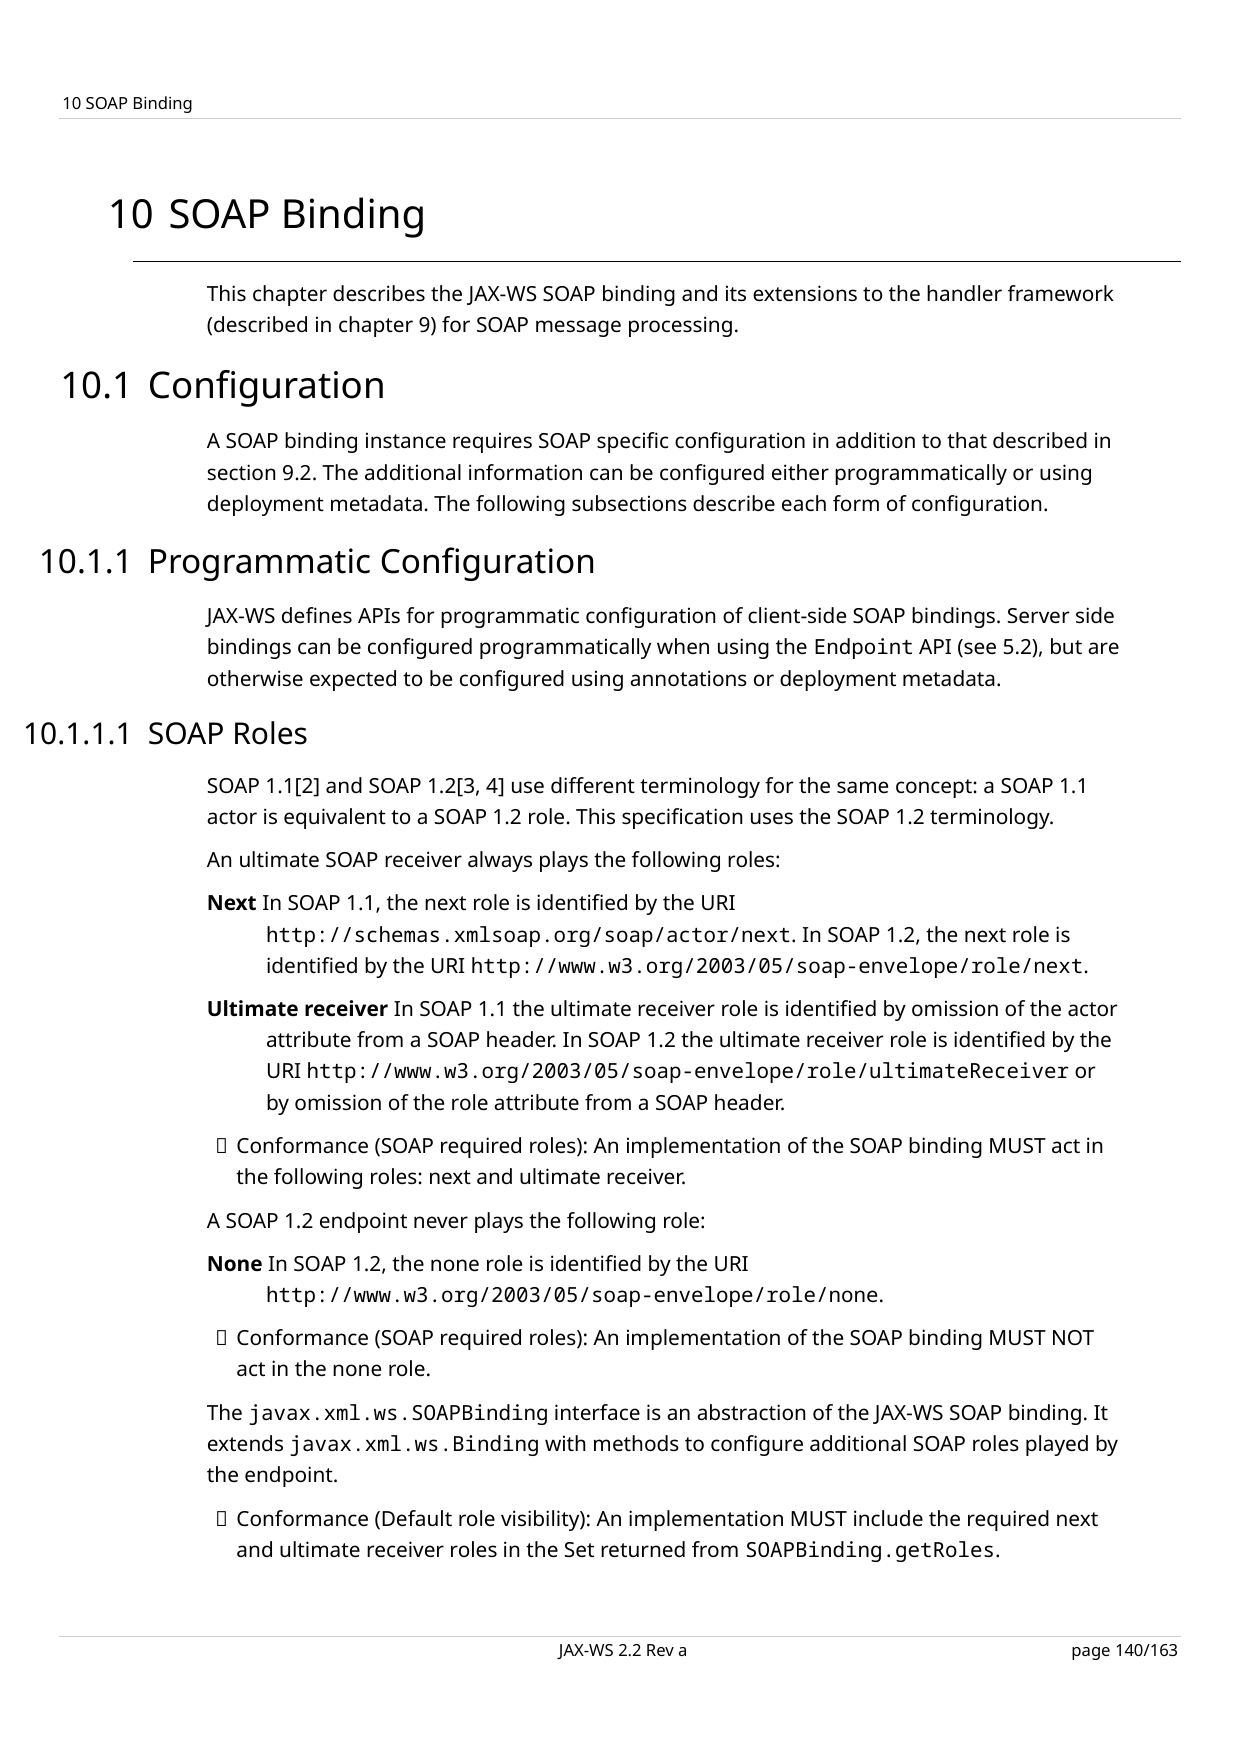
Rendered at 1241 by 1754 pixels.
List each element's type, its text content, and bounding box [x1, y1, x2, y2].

text A SOAP binding instance requires SOAP specific configuration in addition to that described in section 9.2. The additional information can be configured either programmatically or using deployment metadata. The following subsections describe each form of configuration. [207, 427, 1122, 518]
subtitle Programmatic Configuration [133, 538, 1181, 583]
subtitle SOAP Binding [133, 165, 1181, 261]
subtitle SOAP Roles [133, 713, 1181, 753]
subtitle Configuration [133, 359, 1181, 409]
list Conformance (Default role visibility): An implementation MUST include the required next and ultimate receiver roles in the Set returned from SOAPBinding.getRoles. [221, 1504, 1122, 1563]
text Next In SOAP 1.1, the next role is identified by the URI http://schemas.xmlsoap.org/soap/actor/next. In SOAP 1.2, the next role is identified by the URI http://www.w3.org/2003/05/soap-envelope/role/next. [207, 888, 1122, 979]
text SOAP 1.1[2] and SOAP 1.2[3, 4] use different terminology for the same concept: a SOAP 1.1 actor is equivalent to a SOAP 1.2 role. This specification uses the SOAP 1.2 terminology. [207, 771, 1122, 831]
text This chapter describes the JAX-WS SOAP binding and its extensions to the handler framework (described in chapter 9) for SOAP message processing. [207, 279, 1122, 338]
text None In SOAP 1.2, the none role is identified by the URI http://www.w3.org/2003/05/soap-envelope/role/none. [207, 1249, 1122, 1308]
text A SOAP 1.2 endpoint never plays the following role: [207, 1206, 1122, 1234]
text Ultimate receiver In SOAP 1.1 the ultimate receiver role is identified by omission of the actor attribute from a SOAP header. In SOAP 1.2 the ultimate receiver role is identified by the URI http://www.w3.org/2003/05/soap-envelope/role/ultimateReceiver or by omission of the role attribute from a SOAP header. [207, 994, 1122, 1116]
text The javax.xml.ws.SOAPBinding interface is an abstraction of the JAX-WS SOAP binding. It extends javax.xml.ws.Binding with methods to configure additional SOAP roles played by the endpoint. [207, 1398, 1122, 1489]
text JAX-WS defines APIs for programmatic configuration of client-side SOAP bindings. Server side bindings can be configured programmatically when using the Endpoint API (see 5.2), but are otherwise expected to be configured using annotations or deployment metadata. [207, 601, 1122, 692]
list Conformance (SOAP required roles): An implementation of the SOAP binding MUST act in the following roles: next and ultimate receiver. [221, 1131, 1122, 1191]
text An ultimate SOAP receiver always plays the following roles: [207, 846, 1122, 874]
list Conformance (SOAP required roles): An implementation of the SOAP binding MUST NOT act in the none role. [221, 1323, 1122, 1383]
